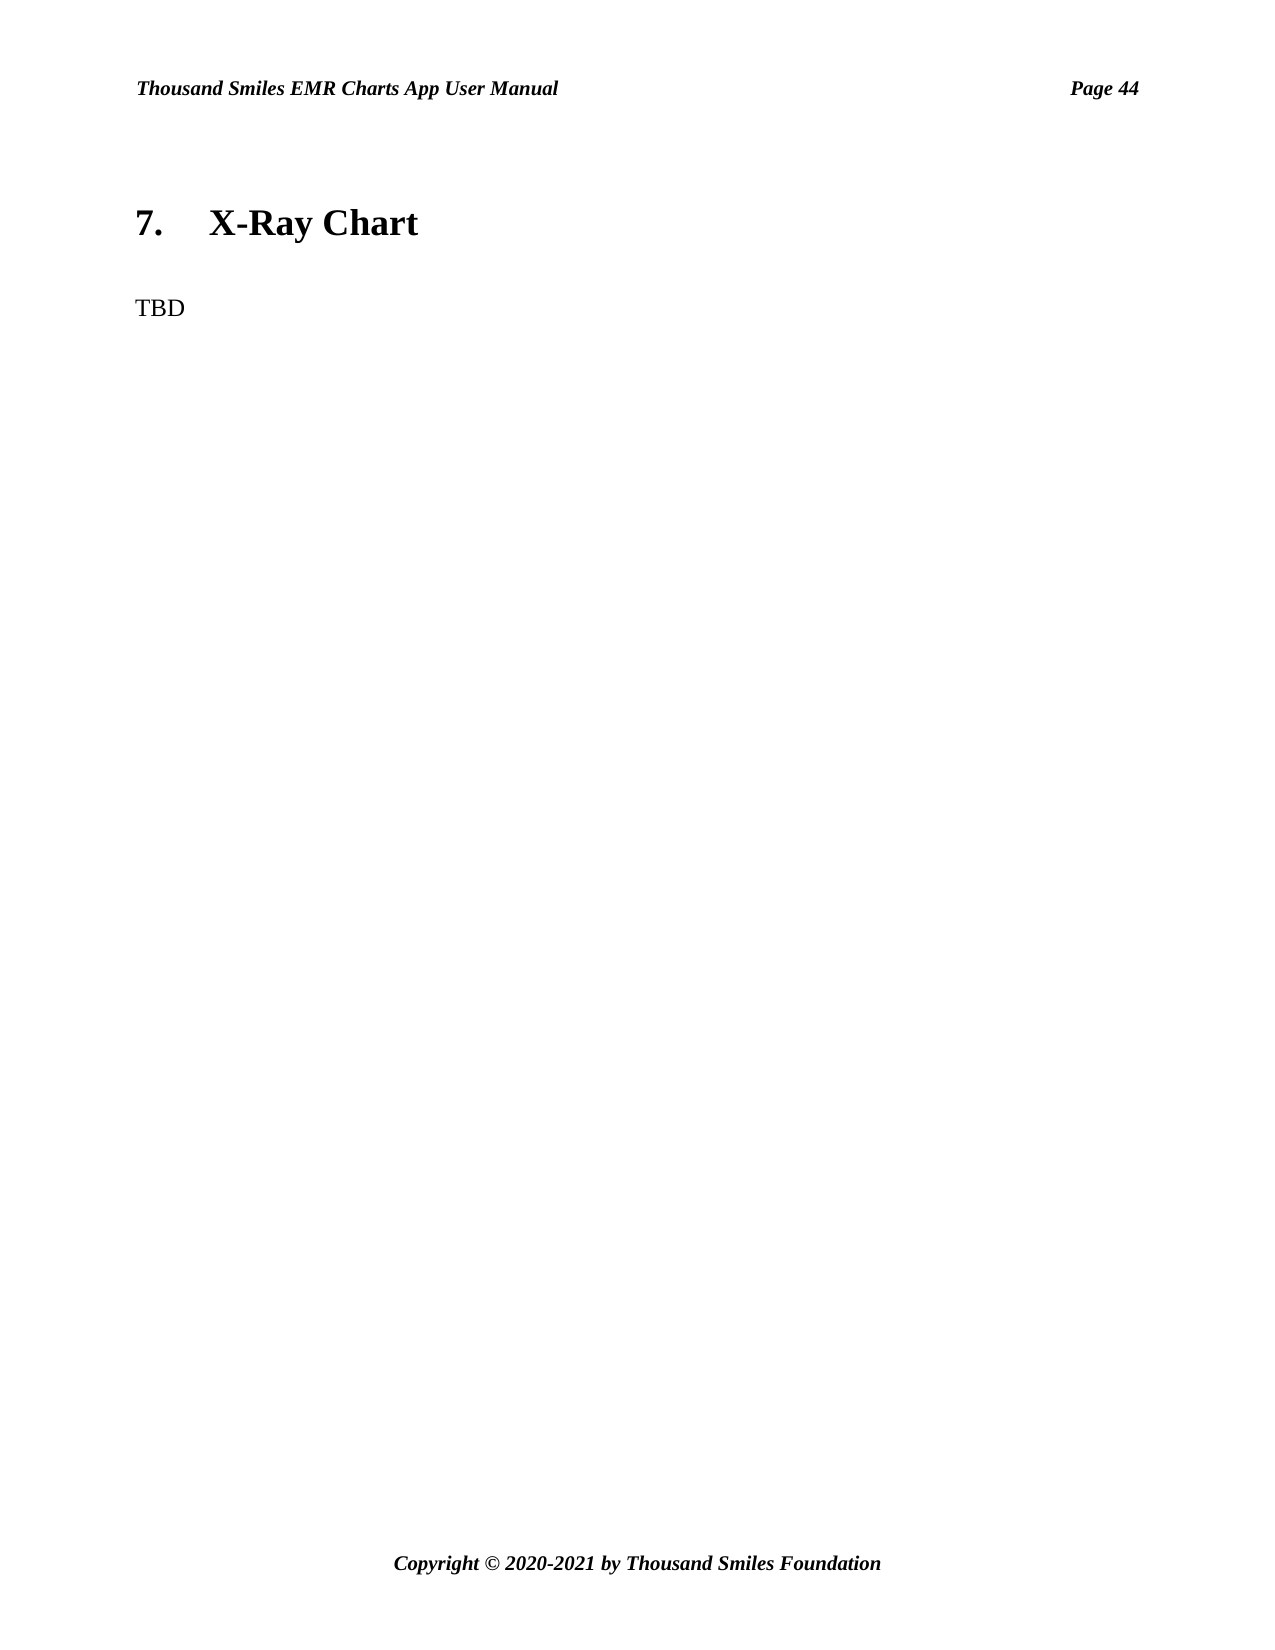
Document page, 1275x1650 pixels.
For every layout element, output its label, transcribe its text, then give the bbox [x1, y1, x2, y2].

text TBD [135, 293, 1140, 322]
subtitle X-Ray Chart [135, 200, 1140, 243]
